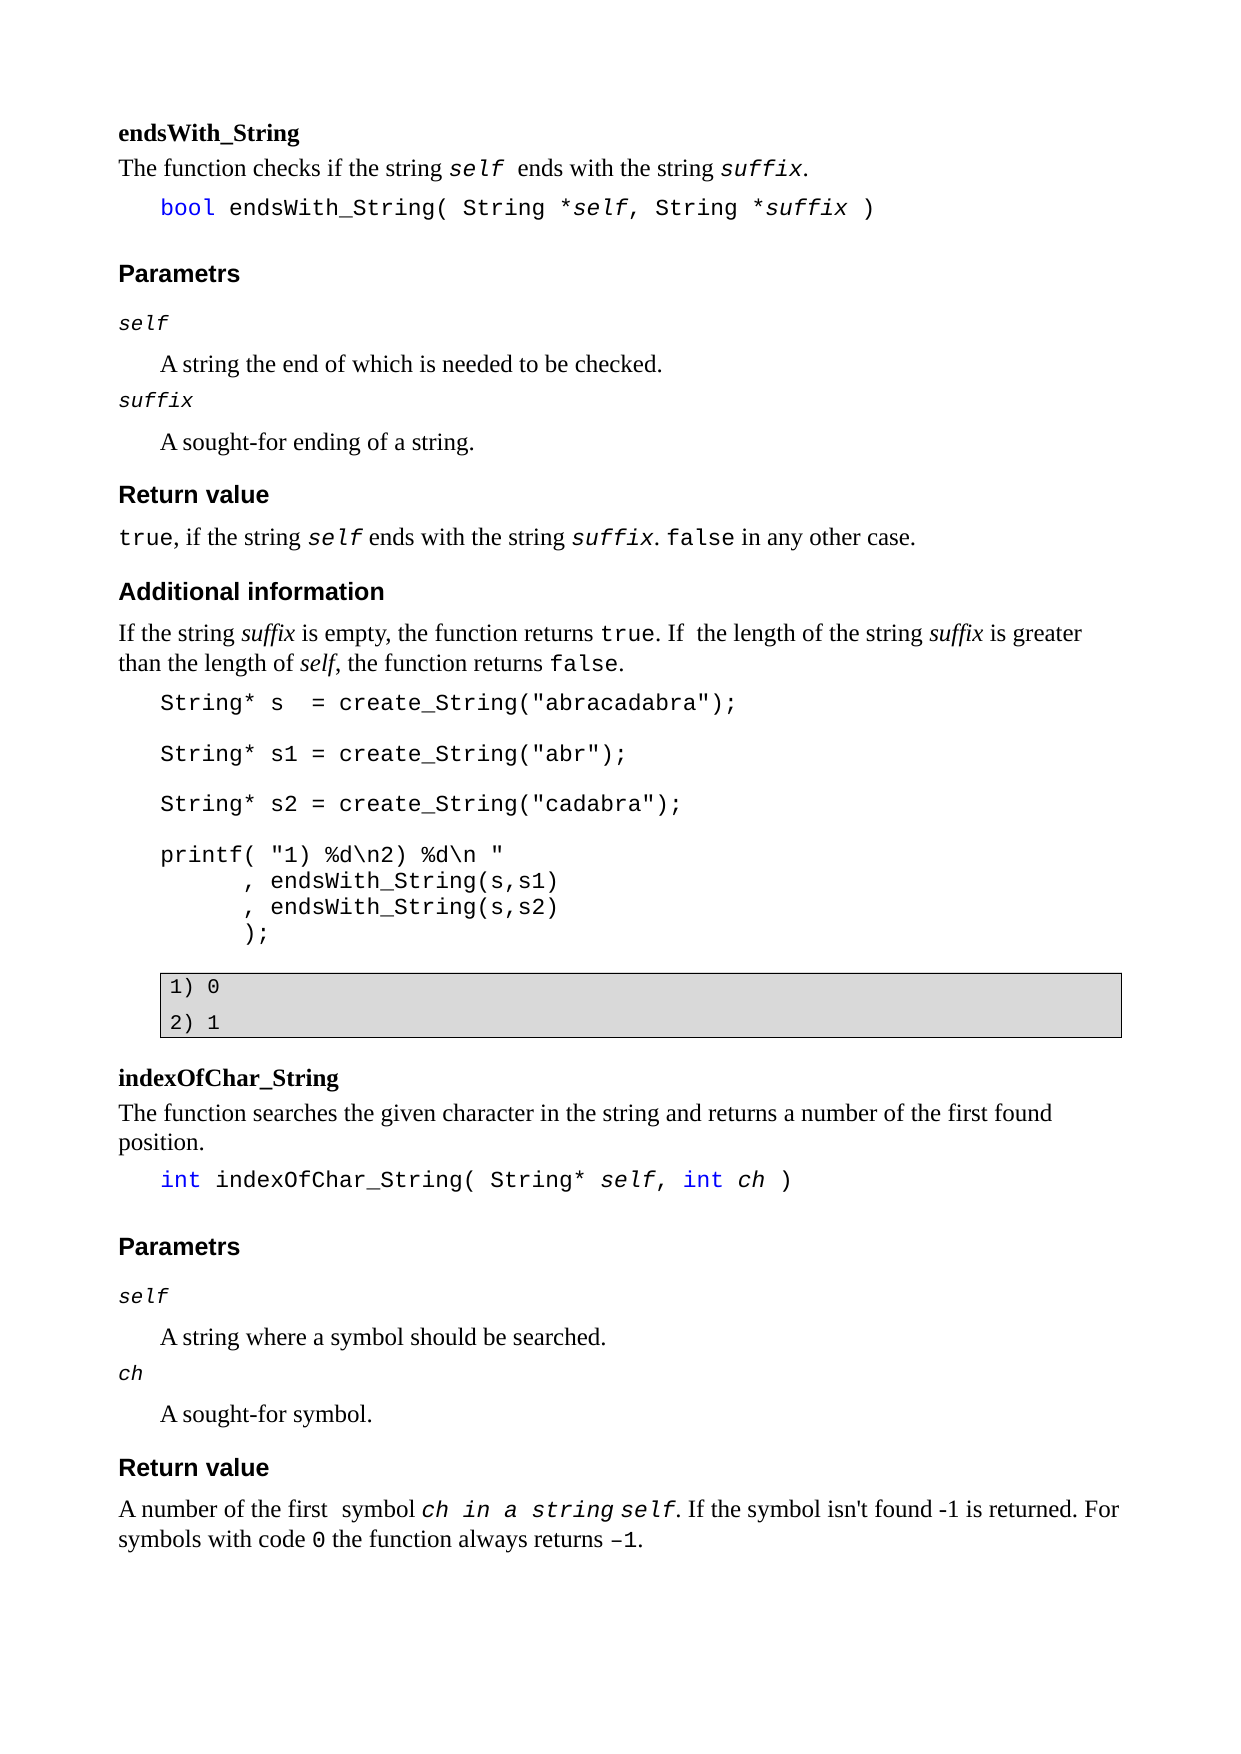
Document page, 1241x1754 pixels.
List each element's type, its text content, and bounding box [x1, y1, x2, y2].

text printf( "1) %d\n2) %d\n " , endsWith_String(s,s1) , endsWith_String(s,s2) ); [160, 844, 1122, 947]
subtitle Return value [118, 1453, 1122, 1482]
subtitle Return value [118, 480, 1122, 509]
subtitle indexOfChar_String [118, 1063, 1122, 1092]
text A number of the first symbol ch in a string self. If the symbol isn't found -1 is returned. For symbols with code 0 the function always returns –1. [118, 1494, 1122, 1555]
subtitle endsWith_String [118, 118, 1122, 147]
text self [118, 1286, 1122, 1309]
text A sought-for ending of a string. [159, 427, 1122, 455]
text 1) 0 [161, 974, 1121, 999]
text A string the end of which is needed to be checked. [159, 349, 1122, 378]
text The function searches the given character in the string and returns a number of the first found position. [118, 1098, 1122, 1156]
text String* s2 = create_String("cadabra"); [160, 793, 1122, 819]
text A sought-for symbol. [159, 1399, 1122, 1428]
text int indexOfChar_String( String* self, int ch ) [160, 1168, 1122, 1194]
text The function checks if the string self ends with the string suffix. [118, 153, 1122, 183]
text suffix [118, 390, 1122, 414]
text 2) 1 [161, 1009, 1121, 1037]
text bool endsWith_String( String *self, String *suffix ) [160, 196, 1122, 222]
text If the string suffix is empty, the function returns true. If the length of the string suffix is greater than the length of self, the function returns false. [118, 618, 1122, 678]
subtitle Parametrs [118, 1232, 1122, 1261]
subtitle Parametrs [118, 259, 1122, 288]
text String* s = create_String("abracadabra"); [160, 691, 1122, 717]
text String* s1 = create_String("abr"); [160, 742, 1122, 768]
text A string where a symbol should be searched. [159, 1322, 1122, 1351]
text true, if the string self ends with the string suffix. false in any other case. [118, 522, 1122, 552]
subtitle Additional information [118, 577, 1122, 606]
text self [118, 313, 1122, 337]
text ch [118, 1363, 1122, 1387]
